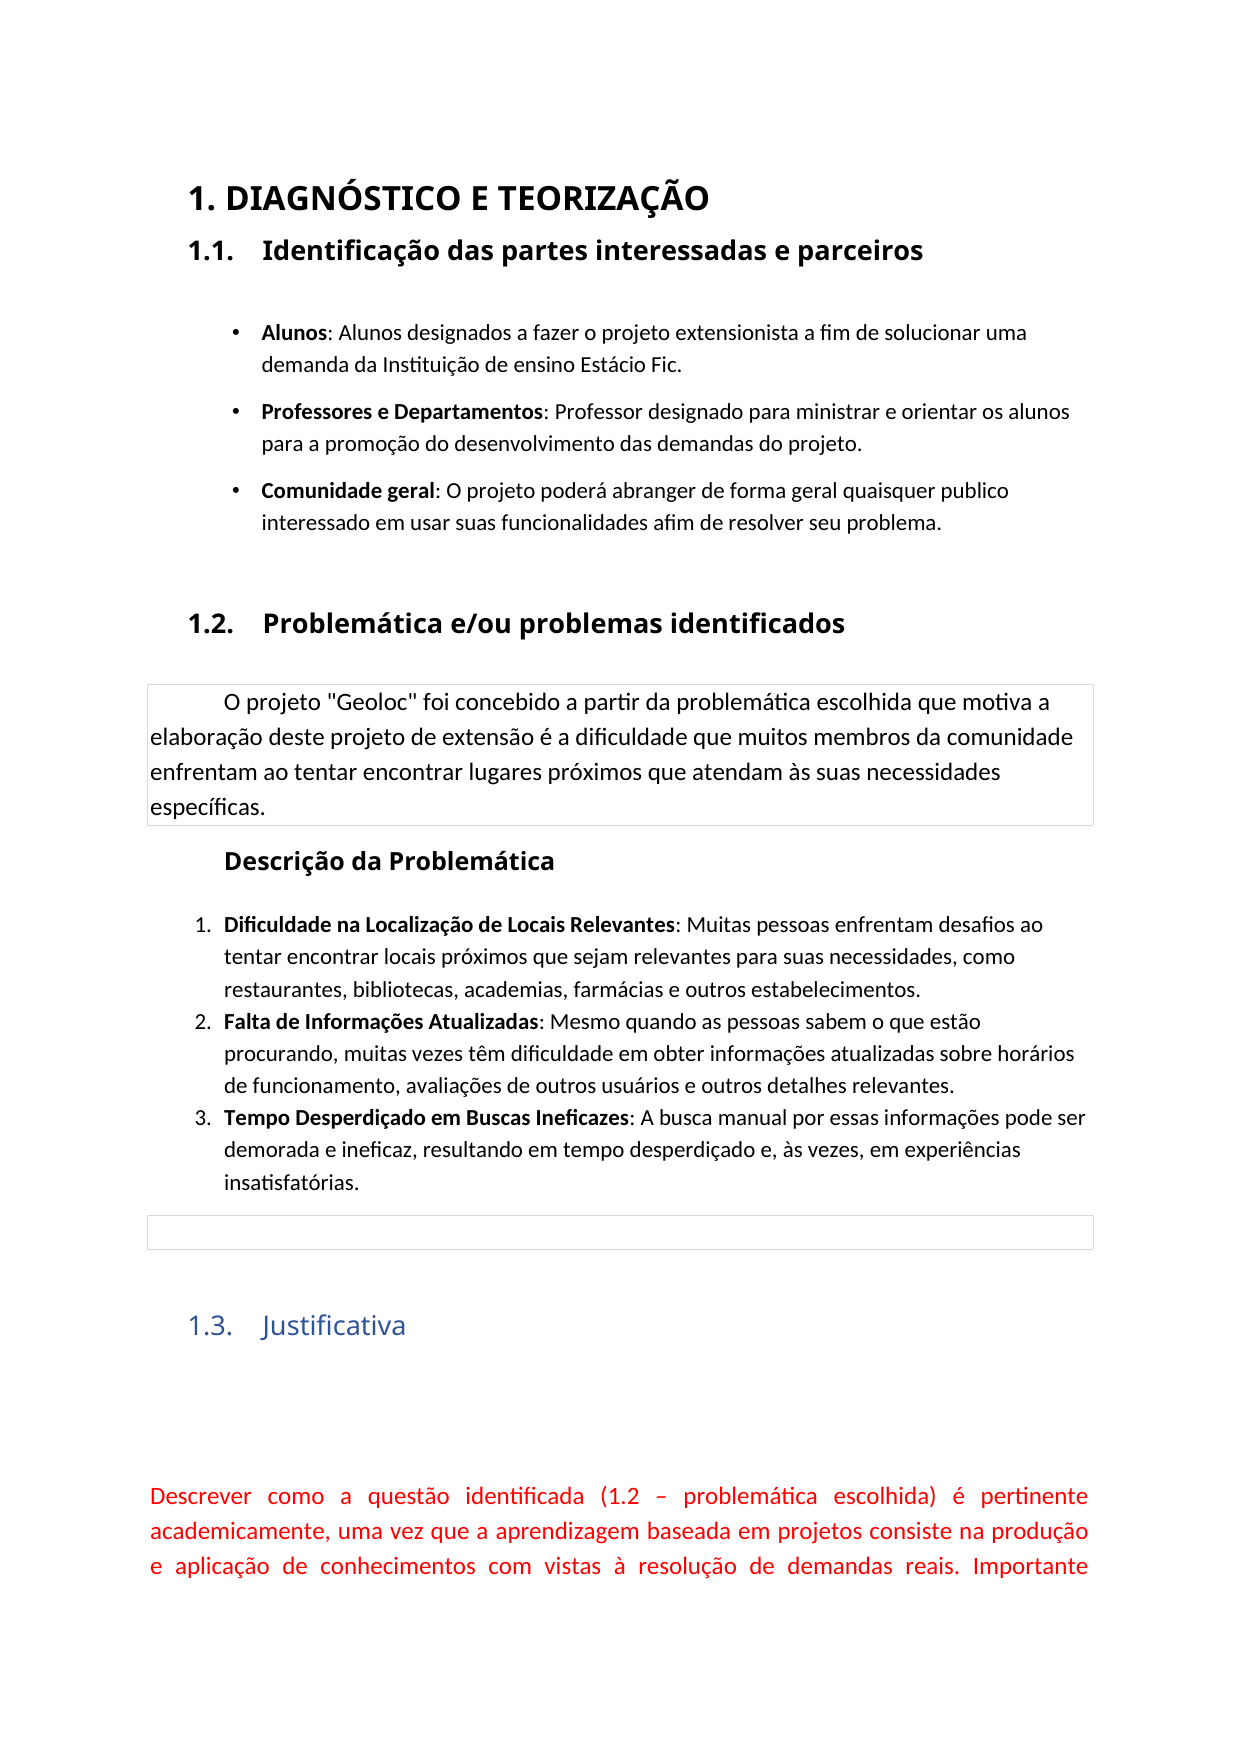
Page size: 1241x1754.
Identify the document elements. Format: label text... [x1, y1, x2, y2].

text O projeto "Geoloc" foi concebido a partir da problemática escolhida que motiva a elaboração deste projeto de extensão é a dificuldade que muitos membros da comunidade enfrentam ao tentar encontrar lugares próximos que atendam às suas necessidades específicas. [148, 685, 1093, 825]
list Comunidade geral: O projeto poderá abranger de forma geral quaisquer publico interessado em usar suas funcionalidades afim de resolver seu problema. [232, 476, 1090, 536]
subtitle Identificação das partes interessadas e parceiros [187, 231, 1090, 268]
text Descrever como a questão identificada (1.2 – problemática escolhida) é pertinente academicamente, uma vez que a aprendizagem baseada em projetos consiste na produção e aplicação de conhecimentos com vistas à resolução de demandas reais. Importante [150, 1480, 1090, 1580]
list Dificuldade na Localização de Locais Relevantes: Muitas pessoas enfrentam desafios ao tentar encontrar locais próximos que sejam relevantes para suas necessidades, como restaurantes, bibliotecas, academias, farmácias e outros estabelecimentos. [194, 910, 1090, 1003]
list Falta de Informações Atualizadas: Mesmo quando as pessoas sabem o que estão procurando, muitas vezes têm dificuldade em obter informações atualizadas sobre horários de funcionamento, avaliações de outros usuários e outros detalhes relevantes. [194, 1007, 1090, 1099]
subtitle Problemática e/ou problemas identificados [187, 604, 1090, 641]
subtitle DIAGNÓSTICO E TEORIZAÇÃO [187, 175, 1090, 220]
list Tempo Desperdiçado em Buscas Ineficazes: A busca manual por essas informações pode ser demorada e ineficaz, resultando em tempo desperdiçado e, às vezes, em experiências insatisfatórias. [194, 1103, 1090, 1196]
subtitle Descrição da Problemática [150, 844, 1090, 878]
list Professores e Departamentos: Professor designado para ministrar e orientar os alunos para a promoção do desenvolvimento das demandas do projeto. [232, 397, 1090, 457]
list Alunos: Alunos designados a fazer o projeto extensionista a fim de solucionar uma demanda da Instituição de ensino Estácio Fic. [232, 318, 1090, 378]
subtitle Justificativa [187, 1307, 1090, 1343]
